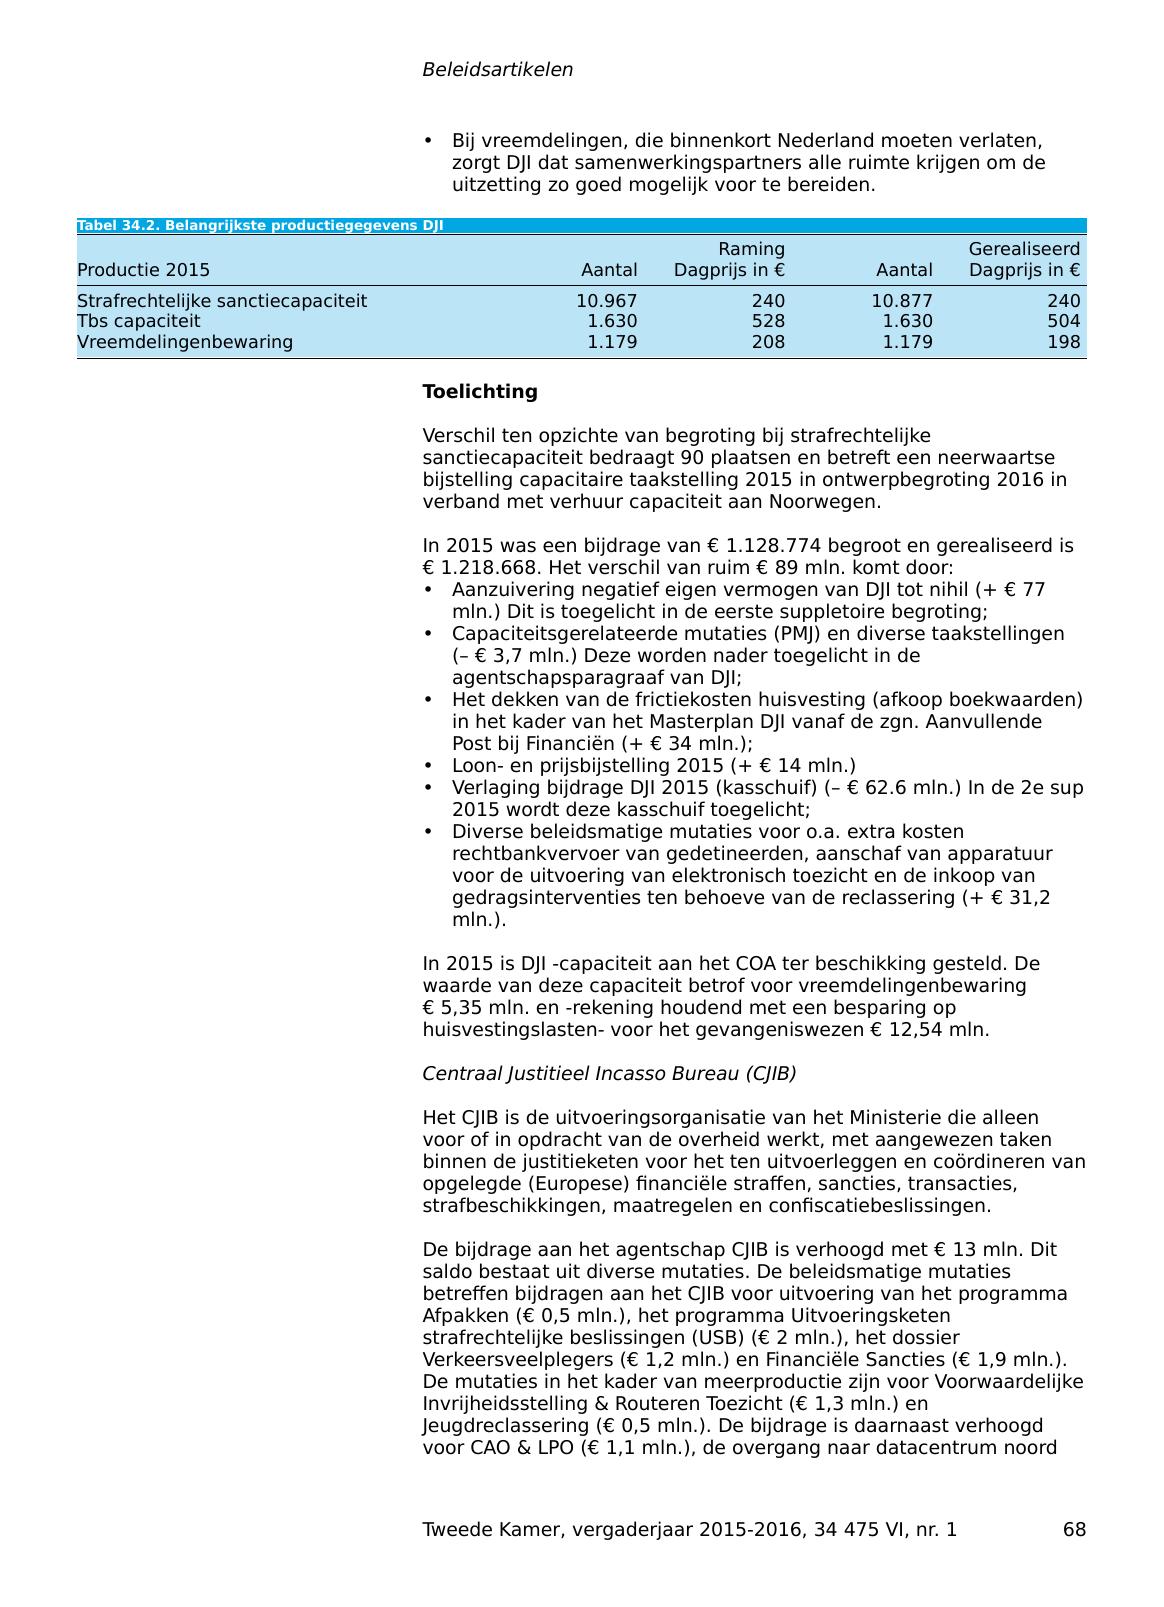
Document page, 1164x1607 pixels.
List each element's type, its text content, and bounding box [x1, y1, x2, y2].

table_cell Dagprijs in € [644, 260, 791, 285]
text • Diverse beleidsmatige mutaties voor o.a. extra kosten rechtbankvervoer van gedetineerden, aanschaf van apparatuur voor de uitvoering van elektronisch toezicht en de inkoop van gedragsinterventies ten behoeve van de reclassering (+ € 31,2 mln.). [422, 821, 1087, 931]
table_cell Aantal [791, 260, 939, 285]
table_cell 1.630 [791, 311, 939, 332]
text Het CJIB is de uitvoeringsorganisatie van het Ministerie die alleen voor of in opdracht van de overheid werkt, met aangewezen taken binnen de justitieketen voor het ten uitvoerleggen en coördineren van opgelegde (Europese) financiële straffen, sancties, transacties, strafbeschikkingen, maatregelen en confiscatiebeslissingen. [422, 1107, 1087, 1217]
table_cell 10.967 [496, 286, 644, 311]
subtitle Centraal Justitieel Incasso Bureau (CJIB) [422, 1063, 1087, 1085]
table_cell Gerealiseerd [791, 235, 1087, 260]
table_header Tabel 34.2. Belangrijkste productiegegevens DJI [77, 218, 1087, 233]
text • Het dekken van de frictiekosten huisvesting (afkoop boekwaarden) in het kader van het Masterplan DJI vanaf de zgn. Aanvullende Post bij Financiën (+ € 34 mln.); [422, 689, 1087, 755]
table_cell 208 [644, 332, 791, 357]
text Verschil ten opzichte van begroting bij strafrechtelijke sanctiecapaciteit bedraagt 90 plaatsen en betreft een neerwaartse bijstelling capacitaire taakstelling 2015 in ontwerpbegroting 2016 in verband met verhuur capaciteit aan Noorwegen. [422, 425, 1087, 513]
table_cell Strafrechtelijke sanctiecapaciteit [77, 286, 496, 311]
table_cell Dagprijs in € [939, 260, 1087, 285]
text In 2015 was een bijdrage van € 1.128.774 begroot en gerealiseerd is € 1.218.668. Het verschil van ruim € 89 mln. komt door: [422, 535, 1087, 579]
table_cell 504 [939, 311, 1087, 332]
text • Loon- en prijsbijstelling 2015 (+ € 14 mln.) [422, 755, 1087, 777]
table_cell 240 [939, 286, 1087, 311]
text • Capaciteitsgerelateerde mutaties (PMJ) en diverse taakstellingen (– € 3,7 mln.) Deze worden nader toegelicht in de agentschapsparagraaf van DJI; [422, 623, 1087, 689]
table_cell Raming [496, 235, 791, 260]
table_cell 1.179 [496, 332, 644, 357]
subtitle Toelichting [422, 381, 1087, 403]
text • Verlaging bijdrage DJI 2015 (kasschuif) (– € 62.6 mln.) In de 2e sup 2015 wordt deze kasschuif toegelicht; [422, 777, 1087, 821]
text In 2015 is DJI -capaciteit aan het COA ter beschikking gesteld. De waarde van deze capaciteit betrof voor vreemdelingenbewaring € 5,35 mln. en -rekening houdend met een besparing op huisvestingslasten- voor het gevangeniswezen € 12,54 mln. [422, 953, 1087, 1041]
table_cell 1.179 [791, 332, 939, 357]
table_cell [77, 235, 496, 260]
table_cell 528 [644, 311, 791, 332]
text • Aanzuivering negatief eigen vermogen van DJI tot nihil (+ € 77 mln.) Dit is toegelicht in de eerste suppletoire begroting; [422, 579, 1087, 623]
table_cell Productie 2015 [77, 260, 496, 285]
table_cell 1.630 [496, 311, 644, 332]
table_cell 10.877 [791, 286, 939, 311]
text • Bij vreemdelingen, die binnenkort Nederland moeten verlaten, zorgt DJI dat samenwerkingspartners alle ruimte krijgen om de uitzetting zo goed mogelijk voor te bereiden. [422, 130, 1087, 196]
table_cell Vreemdelingenbewaring [77, 332, 496, 357]
table_cell 198 [939, 332, 1087, 357]
text De bijdrage aan het agentschap CJIB is verhoogd met € 13 mln. Dit saldo bestaat uit diverse mutaties. De beleidsmatige mutaties betreffen bijdragen aan het CJIB voor uitvoering van het programma Afpakken (€ 0,5 mln.), het programma Uitvoeringsketen strafrechtelijke beslissingen (USB) (€ 2 mln.), het dossier Verkeersveelplegers (€ 1,2 mln.) en Financiële Sancties (€ 1,9 mln.). De mutaties in het kader van meerproductie zijn voor Voorwaardelijke Invrijheidsstelling & Routeren Toezicht (€ 1,3 mln.) en Jeugdreclassering (€ 0,5 mln.). De bijdrage is daarnaast verhoogd voor CAO & LPO (€ 1,1 mln.), de overgang naar datacentrum noord [422, 1239, 1087, 1459]
table_cell Tbs capaciteit [77, 311, 496, 332]
table_cell Aantal [496, 260, 644, 285]
table_cell 240 [644, 286, 791, 311]
